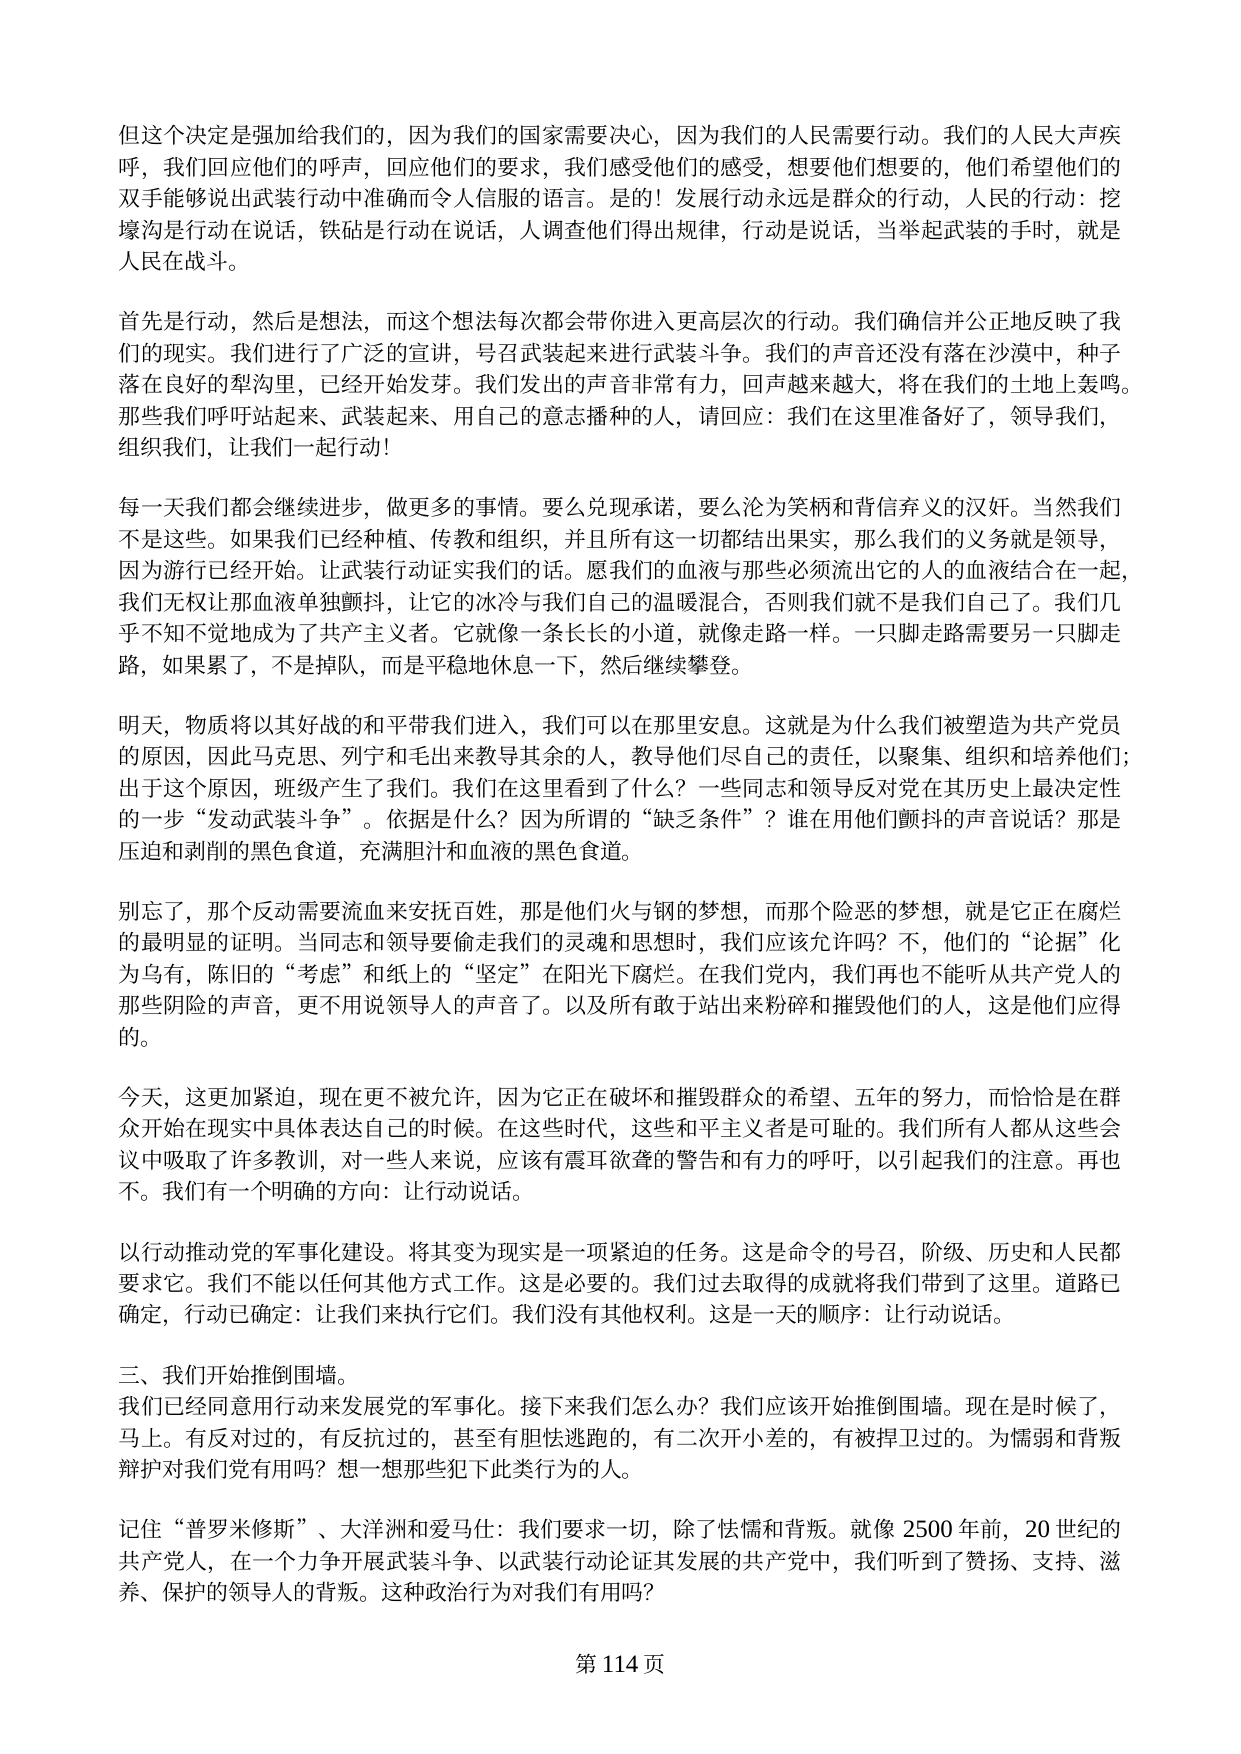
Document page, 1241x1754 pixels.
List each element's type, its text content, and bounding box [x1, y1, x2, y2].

text 别忘了，那个反动需要流血来安抚百姓，那是他们火与钢的梦想，而那个险恶的梦想，就是它正在腐烂的最明显的证明。当同志和领导要偷走我们的灵魂和思想时，我们应该允许吗？不，他们的“论据”化为乌有，陈旧的“考虑”和纸上的“坚定”在阳光下腐烂。在我们党内，我们再也不能听从共产党人的那些阴险的声音，更不用说领导人的声音了。以及所有敢于站出来粉碎和摧毁他们的人，这是他们应得的。 [118, 894, 1122, 1051]
text 首先是行动，然后是想法，而这个想法每次都会带你进入更高层次的行动。我们确信并公正地反映了我们的现实。我们进行了广泛的宣讲，号召武装起来进行武装斗争。我们的声音还没有落在沙漠中，种子落在良好的犁沟里，已经开始发芽。我们发出的声音非常有力，回声越来越大，将在我们的土地上轰鸣。那些我们呼吁站起来、武装起来、用自己的意志播种的人，请回应：我们在这里准备好了，领导我们，组织我们，让我们一起行动！ [118, 304, 1122, 462]
text 今天，这更加紧迫，现在更不被允许，因为它正在破坏和摧毁群众的希望、五年的努力，而恰恰是在群众开始在现实中具体表达自己的时候。在这些时代，这些和平主义者是可耻的。我们所有人都从这些会议中吸取了许多教训，对一些人来说，应该有震耳欲聋的警告和有力的呼吁，以引起我们的注意。再也不。我们有一个明确的方向：让行动说话。 [118, 1080, 1122, 1206]
text 每一天我们都会继续进步，做更多的事情。要么兑现承诺，要么沦为笑柄和背信弃义的汉奸。当然我们不是这些。如果我们已经种植、传教和组织，并且所有这一切都结出果实，那么我们的义务就是领导，因为游行已经开始。让武装行动证实我们的话。愿我们的血液与那些必须流出它的人的血液结合在一起，我们无权让那血液单独颤抖，让它的冰冷与我们自己的温暖混合，否则我们就不是我们自己了。我们几乎不知不觉地成为了共产主义者。它就像一条长长的小道，就像走路一样。一只脚走路需要另一只脚走路，如果累了，不是掉队，而是平稳地休息一下，然后继续攀登。 [118, 491, 1122, 679]
text 明天，物质将以其好战的和平带我们进入，我们可以在那里安息。这就是为什么我们被塑造为共产党员的原因，因此马克思、列宁和毛出来教导其余的人，教导他们尽自己的责任，以聚集、组织和培养他们；出于这个原因，班级产生了我们。我们在这里看到了什么？一些同志和领导反对党在其历史上最决定性的一步“发动武装斗争”。依据是什么？因为所谓的“缺乏条件”？谁在用他们颤抖的声音说话？那是压迫和剥削的黑色食道，充满胆汁和血液的黑色食道。 [118, 708, 1122, 865]
text 但这个决定是强加给我们的，因为我们的国家需要决心，因为我们的人民需要行动。我们的人民大声疾呼，我们回应他们的呼声，回应他们的要求，我们感受他们的感受，想要他们想要的，他们希望他们的双手能够说出武装行动中准确而令人信服的语言。是的！发展行动永远是群众的行动，人民的行动：挖壕沟是行动在说话，铁砧是行动在说话，人调查他们得出规律，行动是说话，当举起武装的手时，就是人民在战斗。 [118, 118, 1122, 276]
text 我们已经同意用行动来发展党的军事化。接下来我们怎么办？我们应该开始推倒围墙。现在是时候了，马上。有反对过的，有反抗过的，甚至有胆怯逃跑的，有二次开小差的，有被捍卫过的。为懦弱和背叛辩护对我们党有用吗？想一想那些犯下此类行为的人。 [118, 1389, 1122, 1484]
text 以行动推动党的军事化建设。将其变为现实是一项紧迫的任务。这是命令的号召，阶级、历史和人民都要求它。我们不能以任何其他方式工作。这是必要的。我们过去取得的成就将我们带到了这里。道路已确定，行动已确定：让我们来执行它们。我们没有其他权利。这是一天的顺序：让行动说话。 [118, 1235, 1122, 1329]
text 三、我们开始推倒围墙。 [118, 1358, 1122, 1389]
text 记住“普罗米修斯”、大洋洲和爱马仕：我们要求一切，除了怯懦和背叛。就像2500年前，20世纪的共产党人，在一个力争开展武装斗争、以武装行动论证其发展的共产党中，我们听到了赞扬、支持、滋养、保护的领导人的背叛。这种政治行为对我们有用吗？ [118, 1512, 1122, 1607]
